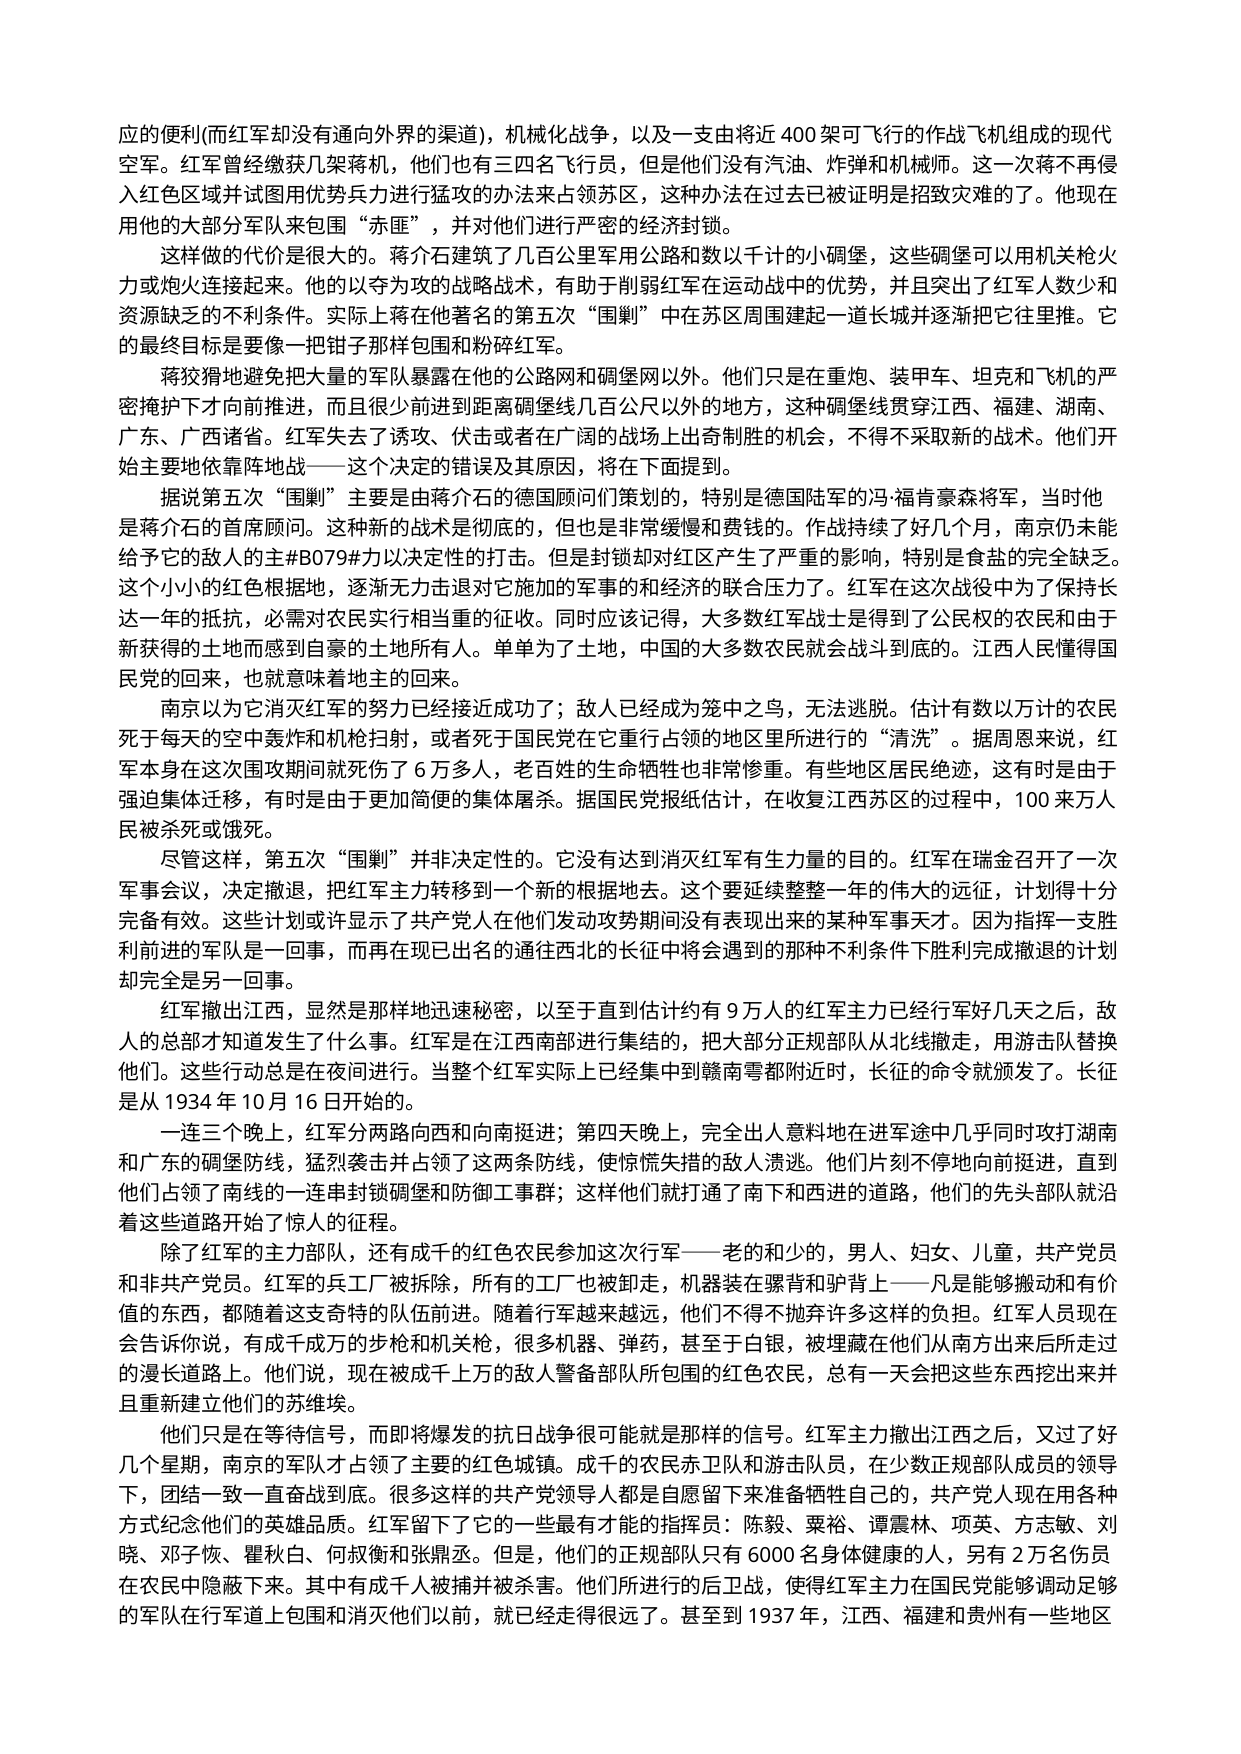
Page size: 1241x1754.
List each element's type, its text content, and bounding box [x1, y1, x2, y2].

text 这样做的代价是很大的。蒋介石建筑了几百公里军用公路和数以千计的小碉堡，这些碉堡可以用机关枪火力或炮火连接起来。他的以夺为攻的战略战术，有助于削弱红军在运动战中的优势，并且突出了红军人数少和资源缺乏的不利条件。实际上蒋在他著名的第五次“围剿”中在苏区周围建起一道长城并逐渐把它往里推。它的最终目标是要像一把钳子那样包围和粉碎红军。 [118, 239, 1122, 360]
text 蒋狡猾地避免把大量的军队暴露在他的公路网和碉堡网以外。他们只是在重炮、装甲车、坦克和飞机的严密掩护下才向前推进，而且很少前进到距离碉堡线几百公尺以外的地方，这种碉堡线贯穿江西、福建、湖南、广东、广西诸省。红军失去了诱攻、伏击或者在广阔的战场上出奇制胜的机会，不得不采取新的战术。他们开始主要地依靠阵地战——这个决定的错误及其原因，将在下面提到。 [118, 360, 1122, 481]
text 据说第五次“围剿”主要是由蒋介石的德国顾问们策划的，特别是德国陆军的冯·福肯豪森将军，当时他是蒋介石的首席顾问。这种新的战术是彻底的，但也是非常缓慢和费钱的。作战持续了好几个月，南京仍未能给予它的敌人的主#B079#力以决定性的打击。但是封锁却对红区产生了严重的影响，特别是食盐的完全缺乏。这个小小的红色根据地，逐渐无力击退对它施加的军事的和经济的联合压力了。红军在这次战役中为了保持长达一年的抵抗，必需对农民实行相当重的征收。同时应该记得，大多数红军战士是得到了公民权的农民和由于新获得的土地而感到自豪的土地所有人。单单为了土地，中国的大多数农民就会战斗到底的。江西人民懂得国民党的回来，也就意味着地主的回来。 [118, 481, 1122, 692]
text 应的便利(而红军却没有通向外界的渠道)，机械化战争，以及一支由将近400架可飞行的作战飞机组成的现代空军。红军曾经缴获几架蒋机，他们也有三四名飞行员，但是他们没有汽油、炸弹和机械师。这一次蒋不再侵入红色区域并试图用优势兵力进行猛攻的办法来占领苏区，这种办法在过去已被证明是招致灾难的了。他现在用他的大部分军队来包围“赤匪”，并对他们进行严密的经济封锁。 [118, 118, 1122, 239]
text 一连三个晚上，红军分两路向西和向南挺进；第四天晚上，完全出人意料地在进军途中几乎同时攻打湖南和广东的碉堡防线，猛烈袭击并占领了这两条防线，使惊慌失措的敌人溃逃。他们片刻不停地向前挺进，直到他们占领了南线的一连串封锁碉堡和防御工事群；这样他们就打通了南下和西进的道路，他们的先头部队就沿着这些道路开始了惊人的征程。 [118, 1116, 1122, 1237]
text 除了红军的主力部队，还有成千的红色农民参加这次行军——老的和少的，男人、妇女、儿童，共产党员和非共产党员。红军的兵工厂被拆除，所有的工厂也被卸走，机器装在骡背和驴背上——凡是能够搬动和有价值的东西，都随着这支奇特的队伍前进。随着行军越来越远，他们不得不抛弃许多这样的负担。红军人员现在会告诉你说，有成千成万的步枪和机关枪，很多机器、弹药，甚至于白银，被埋藏在他们从南方出来后所走过的漫长道路上。他们说，现在被成千上万的敌人警备部队所包围的红色农民，总有一天会把这些东西挖出来并且重新建立他们的苏维埃。 [118, 1237, 1122, 1418]
text 他们只是在等待信号，而即将爆发的抗日战争很可能就是那样的信号。红军主力撤出江西之后，又过了好几个星期，南京的军队才占领了主要的红色城镇。成千的农民赤卫队和游击队员，在少数正规部队成员的领导下，团结一致一直奋战到底。很多这样的共产党领导人都是自愿留下来准备牺牲自己的，共产党人现在用各种方式纪念他们的英雄品质。红军留下了它的一些最有才能的指挥员：陈毅、粟裕、谭震林、项英、方志敏、刘晓、邓子恢、瞿秋白、何叔衡和张鼎丞。但是，他们的正规部队只有6000名身体健康的人，另有2万名伤员在农民中隐蔽下来。其中有成千人被捕并被杀害。他们所进行的后卫战，使得红军主力在国民党能够调动足够的军队在行军道上包围和消灭他们以前，就已经走得很远了。甚至到1937年，江西、福建和贵州有一些地区 [118, 1418, 1122, 1629]
text 尽管这样，第五次“围剿”并非决定性的。它没有达到消灭红军有生力量的目的。红军在瑞金召开了一次军事会议，决定撤退，把红军主力转移到一个新的根据地去。这个要延续整整一年的伟大的远征，计划得十分完备有效。这些计划或许显示了共产党人在他们发动攻势期间没有表现出来的某种军事天才。因为指挥一支胜利前进的军队是一回事，而再在现已出名的通往西北的长征中将会遇到的那种不利条件下胜利完成撤退的计划却完全是另一回事。 [118, 844, 1122, 995]
text 红军撤出江西，显然是那样地迅速秘密，以至于直到估计约有9万人的红军主力已经行军好几天之后，敌人的总部才知道发生了什么事。红军是在江西南部进行集结的，把大部分正规部队从北线撤走，用游击队替换他们。这些行动总是在夜间进行。当整个红军实际上已经集中到赣南雩都附近时，长征的命令就颁发了。长征是从1934年10月16日开始的。 [118, 995, 1122, 1116]
text 南京以为它消灭红军的努力已经接近成功了；敌人已经成为笼中之鸟，无法逃脱。估计有数以万计的农民死于每天的空中轰炸和机枪扫射，或者死于国民党在它重行占领的地区里所进行的“清洗”。据周恩来说，红军本身在这次围攻期间就死伤了6万多人，老百姓的生命牺牲也非常惨重。有些地区居民绝迹，这有时是由于强迫集体迁移，有时是由于更加简便的集体屠杀。据国民党报纸估计，在收复江西苏区的过程中，100来万人民被杀死或饿死。 [118, 692, 1122, 844]
